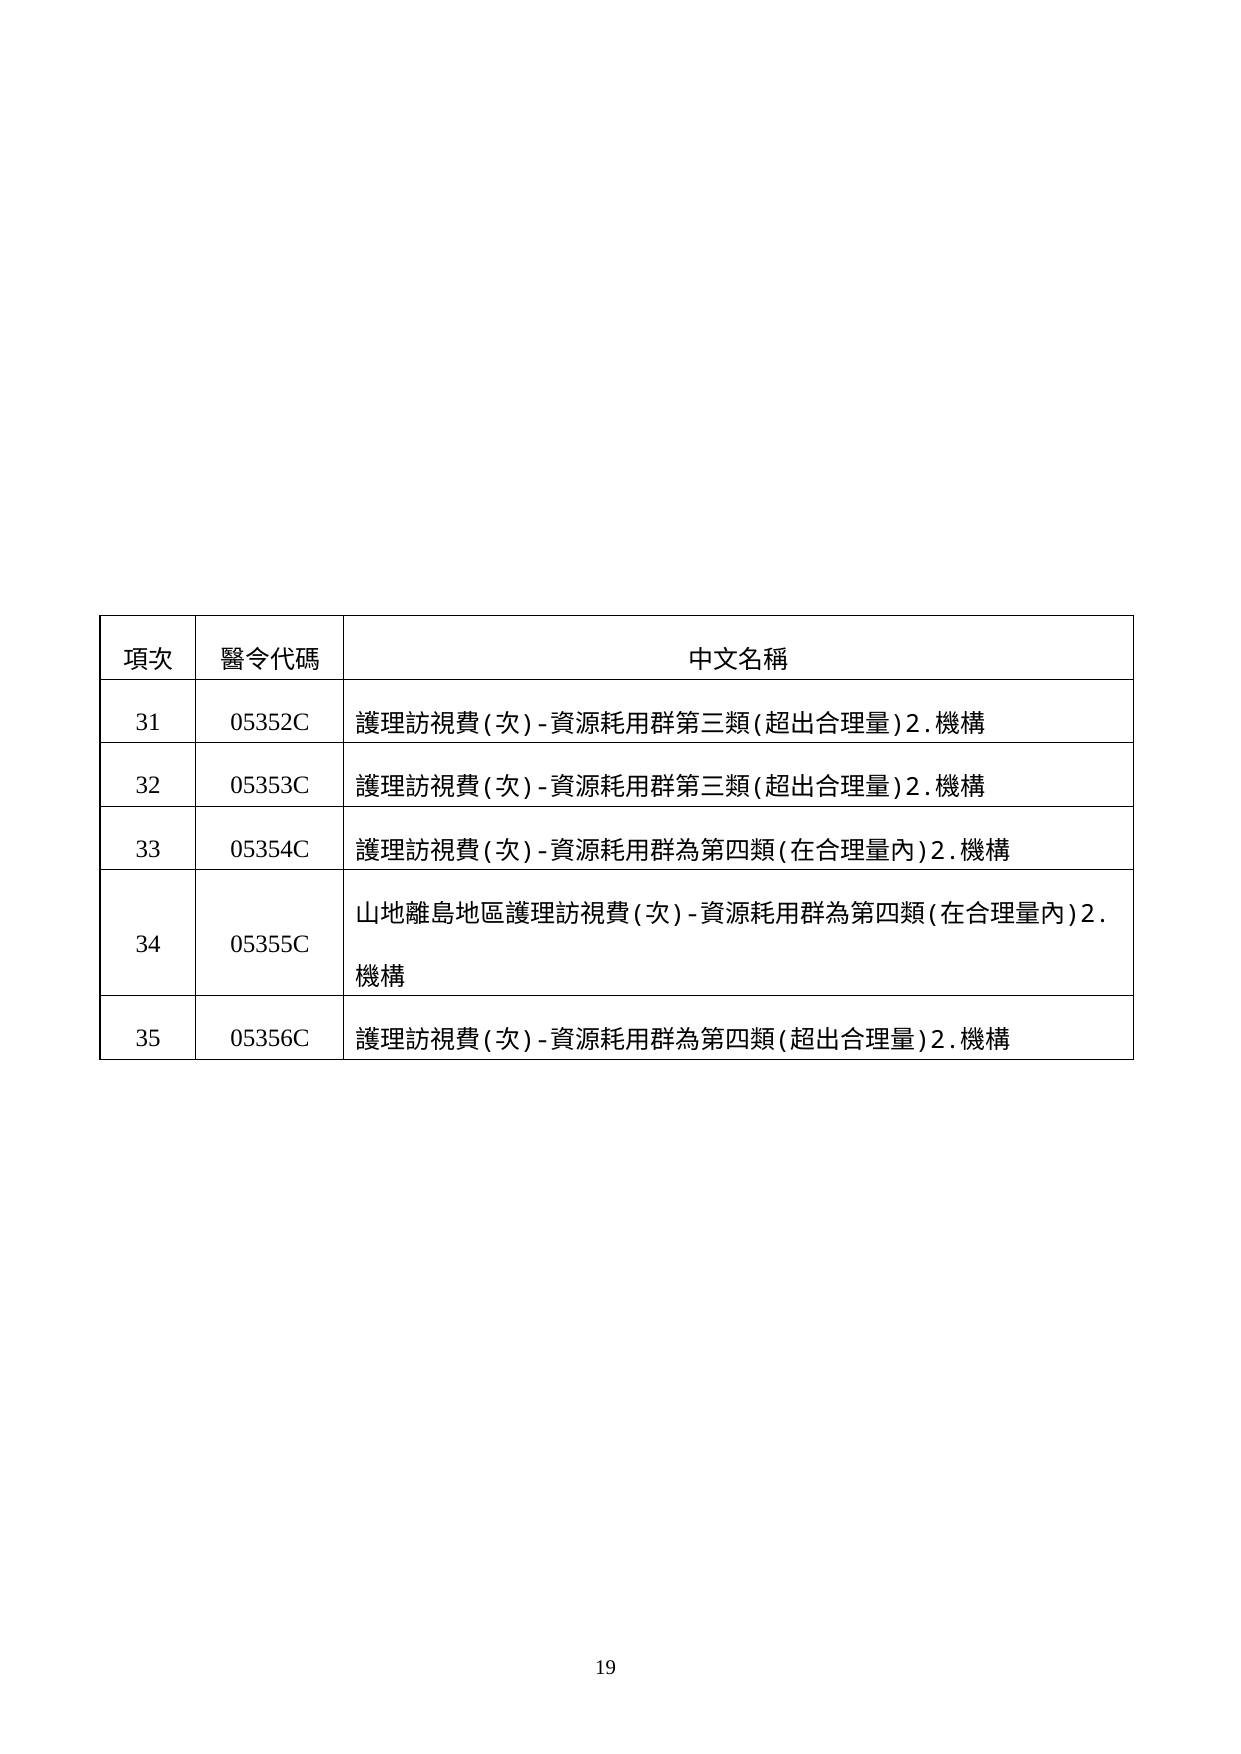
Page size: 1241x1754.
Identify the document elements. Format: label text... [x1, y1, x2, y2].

table_cell 護理訪視費(次)-資源耗用群為第四類(在合理量內)2.機構 [344, 807, 1133, 869]
table_cell 05356C [196, 996, 343, 1059]
table_cell 山地離島地區護理訪視費(次)-資源耗用群為第四類(在合理量內)2.機構 [344, 870, 1133, 995]
table_cell 護理訪視費(次)-資源耗用群第三類(超出合理量)2.機構 [344, 680, 1133, 742]
table_cell 32 [101, 743, 195, 806]
table_header 中文名稱 [344, 616, 1133, 678]
table_cell 33 [101, 807, 195, 869]
table_cell 35 [101, 996, 195, 1059]
table_header 項次 [101, 616, 195, 678]
table_cell 31 [101, 680, 195, 742]
table_cell 05354C [196, 807, 343, 869]
table_cell 護理訪視費(次)-資源耗用群第三類(超出合理量)2.機構 [344, 743, 1133, 806]
table_cell 05352C [196, 680, 343, 742]
table_cell 護理訪視費(次)-資源耗用群為第四類(超出合理量)2.機構 [344, 996, 1133, 1059]
table_cell 34 [101, 870, 195, 995]
table_cell 05353C [196, 743, 343, 806]
table_header 醫令代碼 [196, 616, 343, 678]
table_cell 05355C [196, 870, 343, 995]
